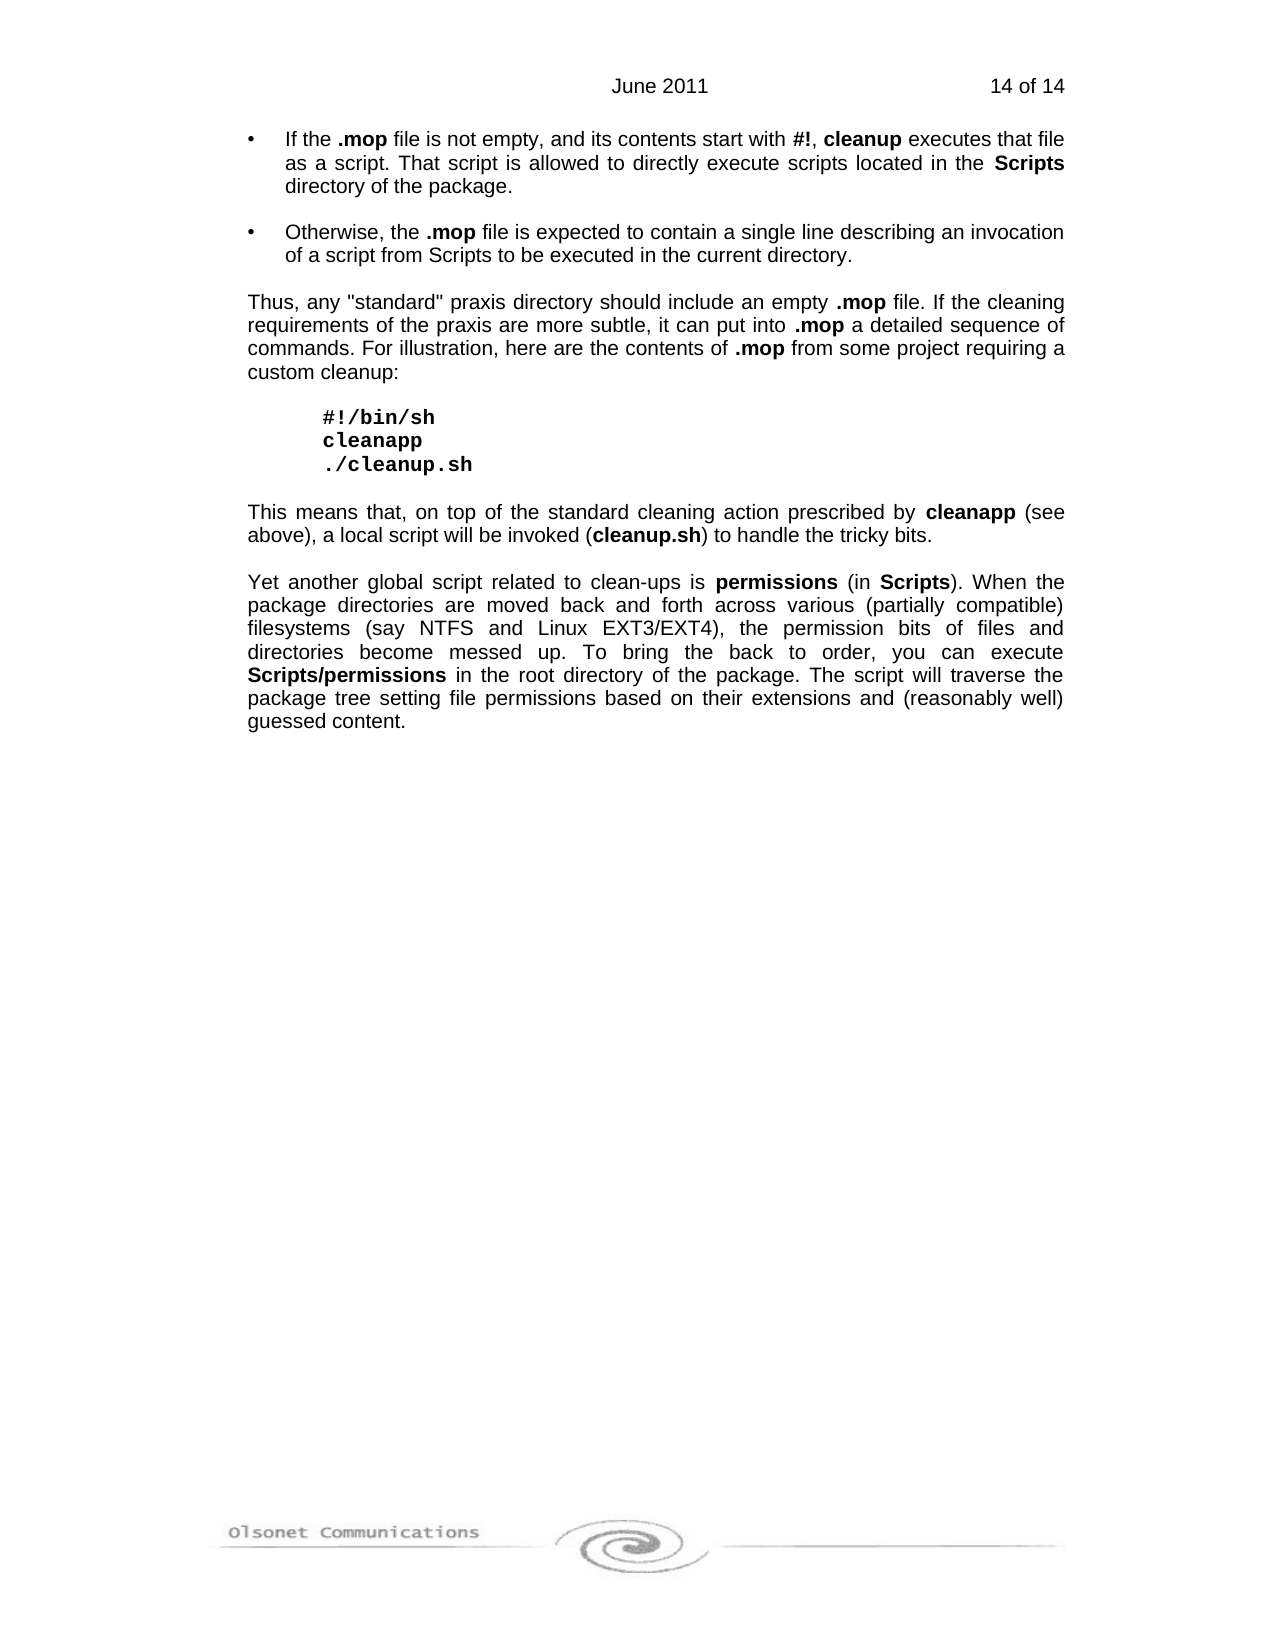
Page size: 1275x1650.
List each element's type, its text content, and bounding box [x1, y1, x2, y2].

text Thus, any "standard" praxis directory should include an empty .mop file. If the cleaning requirements of the praxis are more subtle, it can put into .mop a detailed sequence of commands. For illustration, here are the contents of .mop from some project requiring a custom cleanup: [247, 291, 1065, 383]
list If the .mop file is not empty, and its contents start with #!, cleanup executes that file as a script. That script is allowed to directly execute scripts located in the Scripts directory of the package. [247, 128, 1065, 197]
text ./cleanup.sh [247, 454, 1065, 478]
text #!/bin/sh [247, 407, 1065, 430]
text cleanapp [247, 430, 1065, 454]
list Otherwise, the .mop file is expected to contain a single line describing an invocation of a script from Scripts to be executed in the current directory. [247, 221, 1065, 267]
text Yet another global script related to clean-ups is permissions (in Scripts). When the package directories are moved back and forth across various (partially compatible) filesystems (say NTFS and Linux EXT3/EXT4), the permission bits of files and directories become messed up. To bring the back to order, you can execute Scripts/permissions in the root directory of the package. The script will traverse the package tree setting file permissions based on their extensions and (reasonably well) guessed content. [247, 571, 1065, 733]
text This means that, on top of the standard cleaning action prescribed by cleanapp (see above), a local script will be invoked (cleanup.sh) to handle the tricky bits. [247, 501, 1065, 547]
picture [210, 1504, 1065, 1596]
